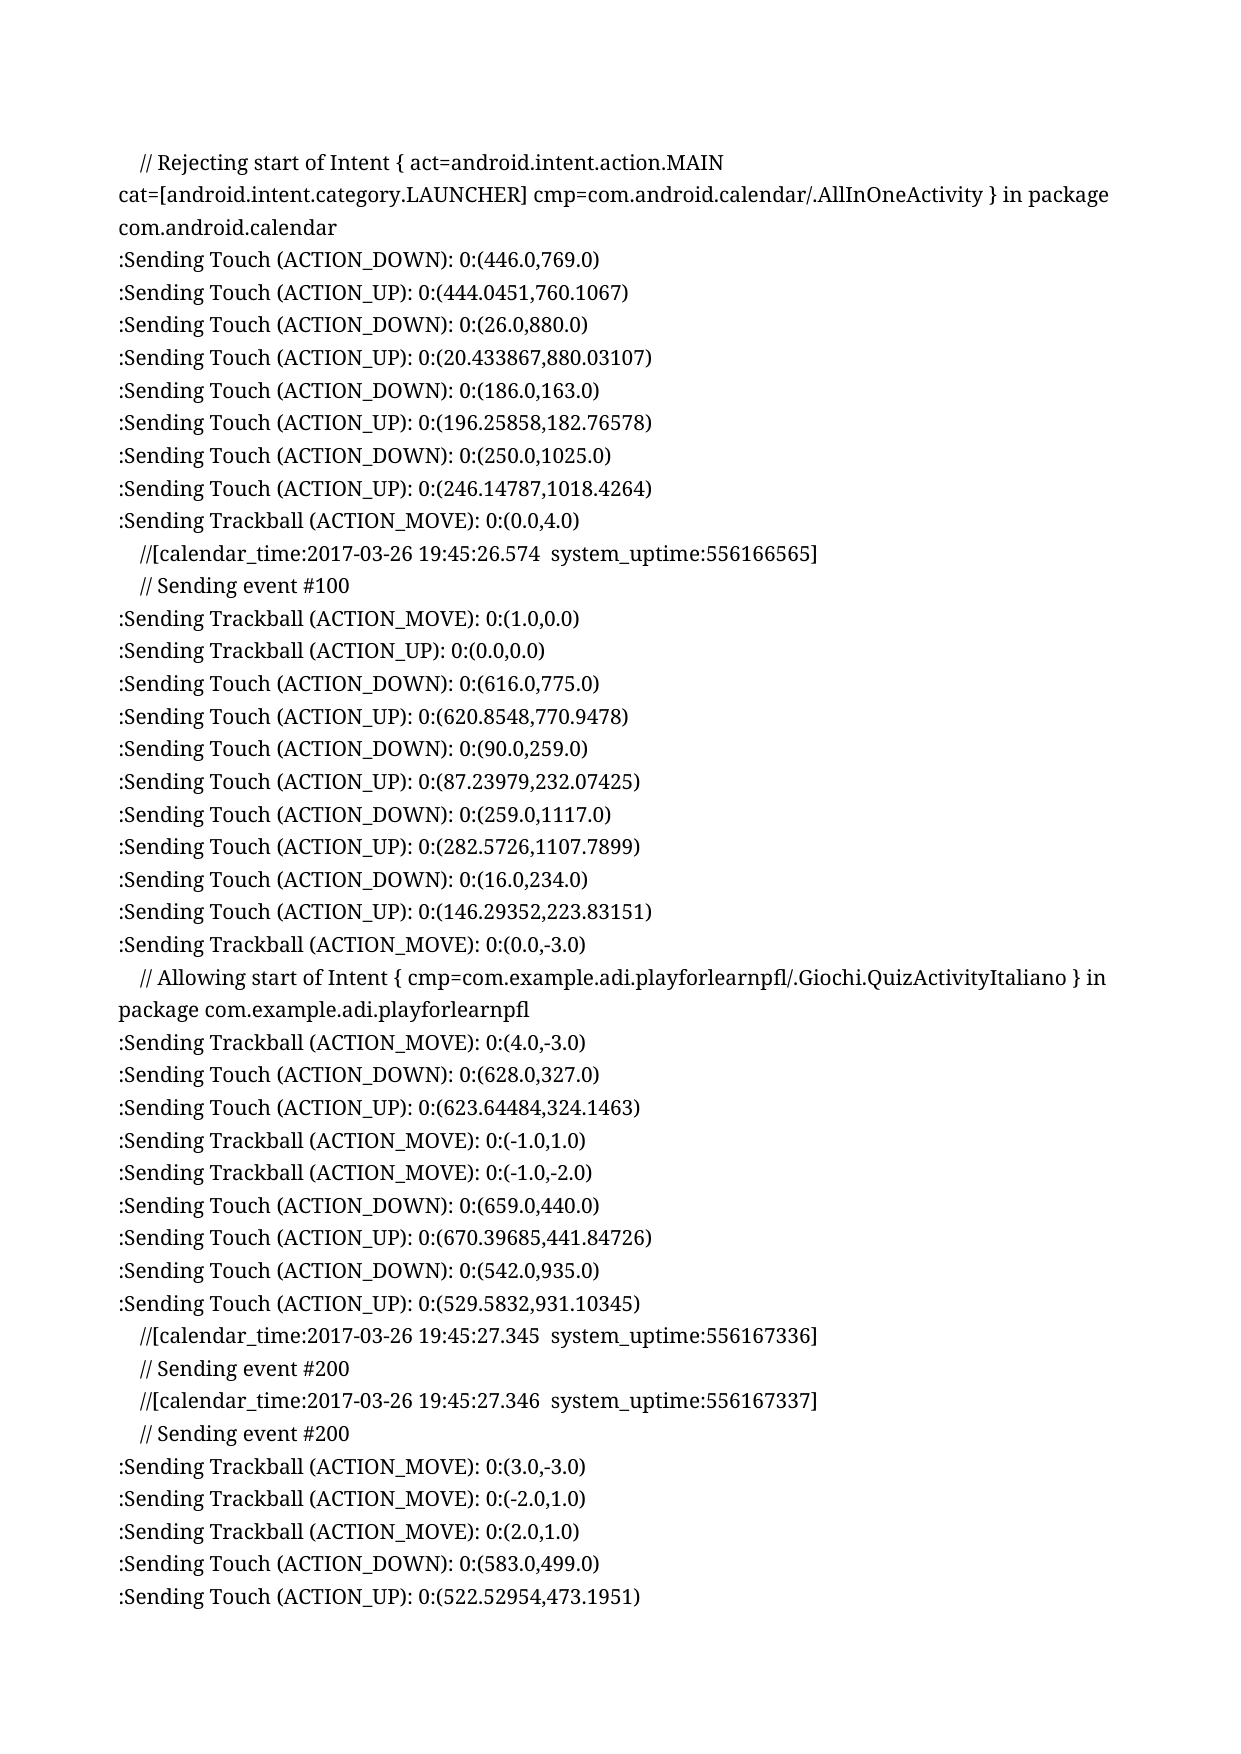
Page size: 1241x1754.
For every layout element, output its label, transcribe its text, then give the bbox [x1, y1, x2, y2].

text :Sending Touch (ACTION_DOWN): 0:(628.0,327.0) [118, 1061, 1122, 1089]
text // Sending event #200 [118, 1419, 1122, 1448]
text :Sending Trackball (ACTION_UP): 0:(0.0,0.0) [118, 637, 1122, 665]
text //[calendar_time:2017-03-26 19:45:27.346 system_uptime:556167337] [118, 1387, 1122, 1415]
text :Sending Touch (ACTION_UP): 0:(620.8548,770.9478) [118, 702, 1122, 730]
text :Sending Touch (ACTION_DOWN): 0:(446.0,769.0) [118, 245, 1122, 274]
text :Sending Trackball (ACTION_MOVE): 0:(-1.0,1.0) [118, 1126, 1122, 1154]
text //[calendar_time:2017-03-26 19:45:26.574 system_uptime:556166565] [118, 539, 1122, 567]
text :Sending Touch (ACTION_UP): 0:(20.433867,880.03107) [118, 343, 1122, 372]
text :Sending Touch (ACTION_DOWN): 0:(259.0,1117.0) [118, 800, 1122, 828]
text // Sending event #200 [118, 1354, 1122, 1382]
text :Sending Trackball (ACTION_MOVE): 0:(0.0,-3.0) [118, 930, 1122, 958]
text :Sending Trackball (ACTION_MOVE): 0:(-2.0,1.0) [118, 1484, 1122, 1513]
text :Sending Touch (ACTION_UP): 0:(670.39685,441.84726) [118, 1223, 1122, 1252]
text // Sending event #100 [118, 571, 1122, 600]
text :Sending Touch (ACTION_UP): 0:(87.23979,232.07425) [118, 767, 1122, 796]
text :Sending Touch (ACTION_UP): 0:(146.29352,223.83151) [118, 897, 1122, 926]
text :Sending Touch (ACTION_UP): 0:(196.25858,182.76578) [118, 408, 1122, 437]
text :Sending Trackball (ACTION_MOVE): 0:(2.0,1.0) [118, 1517, 1122, 1545]
text :Sending Touch (ACTION_UP): 0:(282.5726,1107.7899) [118, 832, 1122, 861]
text :Sending Trackball (ACTION_MOVE): 0:(4.0,-3.0) [118, 1028, 1122, 1056]
text :Sending Touch (ACTION_DOWN): 0:(583.0,499.0) [118, 1549, 1122, 1578]
text :Sending Touch (ACTION_UP): 0:(444.0451,760.1067) [118, 278, 1122, 306]
text :Sending Touch (ACTION_DOWN): 0:(26.0,880.0) [118, 311, 1122, 339]
text //[calendar_time:2017-03-26 19:45:27.345 system_uptime:556167336] [118, 1321, 1122, 1350]
text :Sending Touch (ACTION_DOWN): 0:(659.0,440.0) [118, 1191, 1122, 1219]
text :Sending Touch (ACTION_UP): 0:(623.64484,324.1463) [118, 1093, 1122, 1122]
text :Sending Trackball (ACTION_MOVE): 0:(-1.0,-2.0) [118, 1158, 1122, 1187]
text :Sending Touch (ACTION_UP): 0:(529.5832,931.10345) [118, 1289, 1122, 1317]
text :Sending Touch (ACTION_DOWN): 0:(542.0,935.0) [118, 1256, 1122, 1284]
text :Sending Touch (ACTION_DOWN): 0:(16.0,234.0) [118, 865, 1122, 893]
text :Sending Trackball (ACTION_MOVE): 0:(0.0,4.0) [118, 506, 1122, 535]
text :Sending Touch (ACTION_DOWN): 0:(186.0,163.0) [118, 376, 1122, 404]
text :Sending Trackball (ACTION_MOVE): 0:(1.0,0.0) [118, 604, 1122, 632]
text :Sending Touch (ACTION_UP): 0:(246.14787,1018.4264) [118, 474, 1122, 502]
text :Sending Touch (ACTION_DOWN): 0:(250.0,1025.0) [118, 441, 1122, 469]
text :Sending Touch (ACTION_DOWN): 0:(90.0,259.0) [118, 734, 1122, 763]
text :Sending Touch (ACTION_DOWN): 0:(616.0,775.0) [118, 669, 1122, 698]
text // Rejecting start of Intent { act=android.intent.action.MAIN cat=[android.intent.category.LAUNCHER] cmp=com.android.calendar/.AllInOneActivity } in package com.android.calendar [118, 148, 1122, 241]
text :Sending Touch (ACTION_UP): 0:(522.52954,473.1951) [118, 1582, 1122, 1611]
text :Sending Trackball (ACTION_MOVE): 0:(3.0,-3.0) [118, 1452, 1122, 1480]
text // Allowing start of Intent { cmp=com.example.adi.playforlearnpfl/.Giochi.QuizActivityItaliano } in package com.example.adi.playforlearnpfl [118, 963, 1122, 1024]
